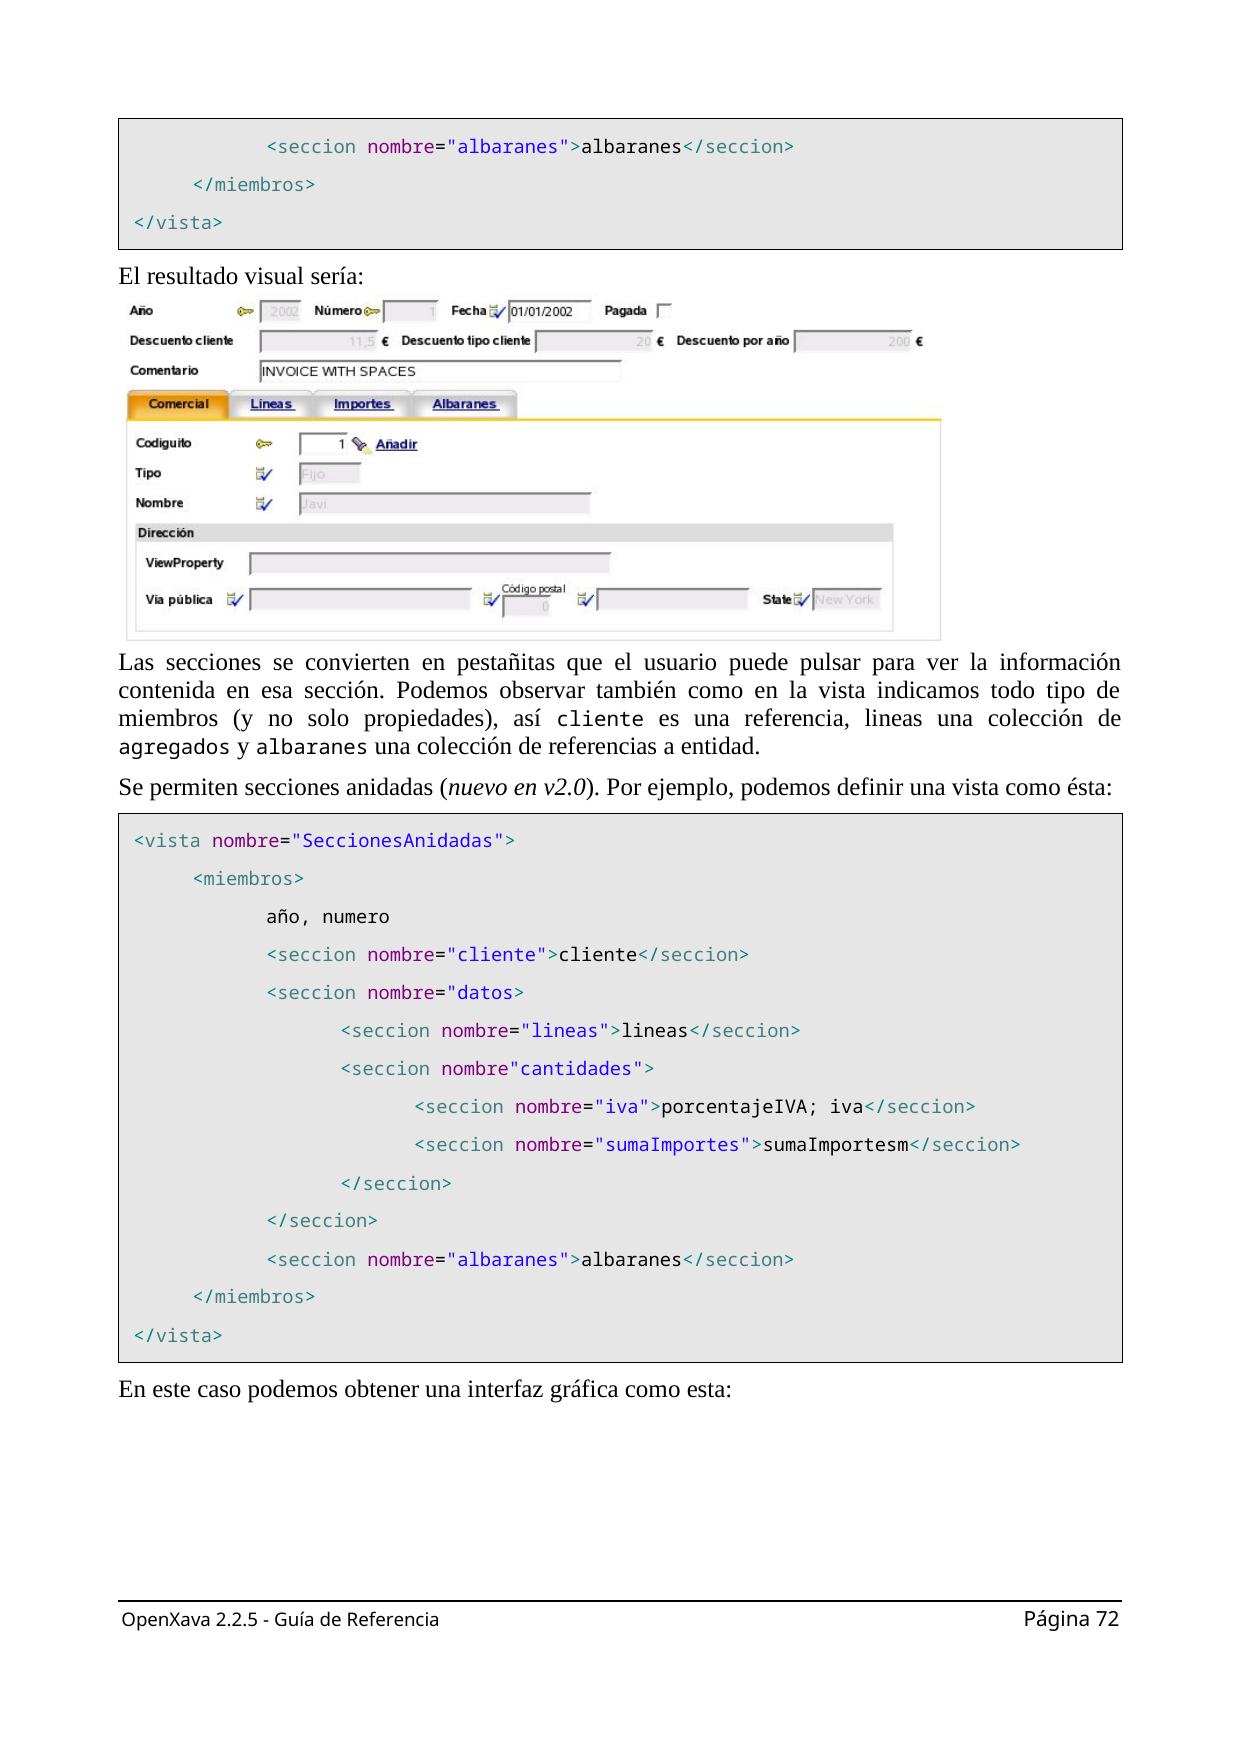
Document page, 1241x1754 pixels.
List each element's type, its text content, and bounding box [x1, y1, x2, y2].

text <seccion nombre="datos> [119, 965, 1122, 1003]
text </miembros> [119, 156, 1122, 194]
text <seccion nombre="lineas">lineas</seccion> [119, 1003, 1122, 1041]
text Las secciones se convierten en pestañitas que el usuario puede pulsar para ver la información contenida en esa sección. Podemos observar también como en la vista indicamos todo tipo de miembros (y no solo propiedades), así cliente es una referencia, lineas una colección de agregados y albaranes una colección de referencias a entidad. [118, 649, 1122, 760]
text </vista> [119, 1307, 1122, 1362]
text <seccion nombre="albaranes">albaranes</seccion> [119, 1231, 1122, 1269]
picture [125, 293, 947, 649]
text año, numero [119, 889, 1122, 927]
text </seccion> [119, 1155, 1122, 1193]
text <seccion nombre="cliente">cliente</seccion> [119, 927, 1122, 965]
text </miembros> [119, 1269, 1122, 1307]
text El resultado visual sería: [118, 262, 1122, 290]
text <seccion nombre="albaranes">albaranes</seccion> [119, 119, 1122, 156]
text </seccion> [119, 1193, 1122, 1231]
text <miembros> [119, 851, 1122, 889]
text </vista> [119, 194, 1122, 249]
text <seccion nombre="sumaImportes">sumaImportesm</seccion> [119, 1117, 1122, 1155]
text <seccion nombre"cantidades"> [119, 1041, 1122, 1079]
text En este caso podemos obtener una interfaz gráfica como esta: [118, 1375, 1122, 1403]
text Se permiten secciones anidadas (nuevo en v2.0). Por ejemplo, podemos definir una vista como ésta: [118, 773, 1122, 800]
text <vista nombre="SeccionesAnidadas"> [119, 814, 1122, 851]
text <seccion nombre="iva">porcentajeIVA; iva</seccion> [119, 1079, 1122, 1117]
